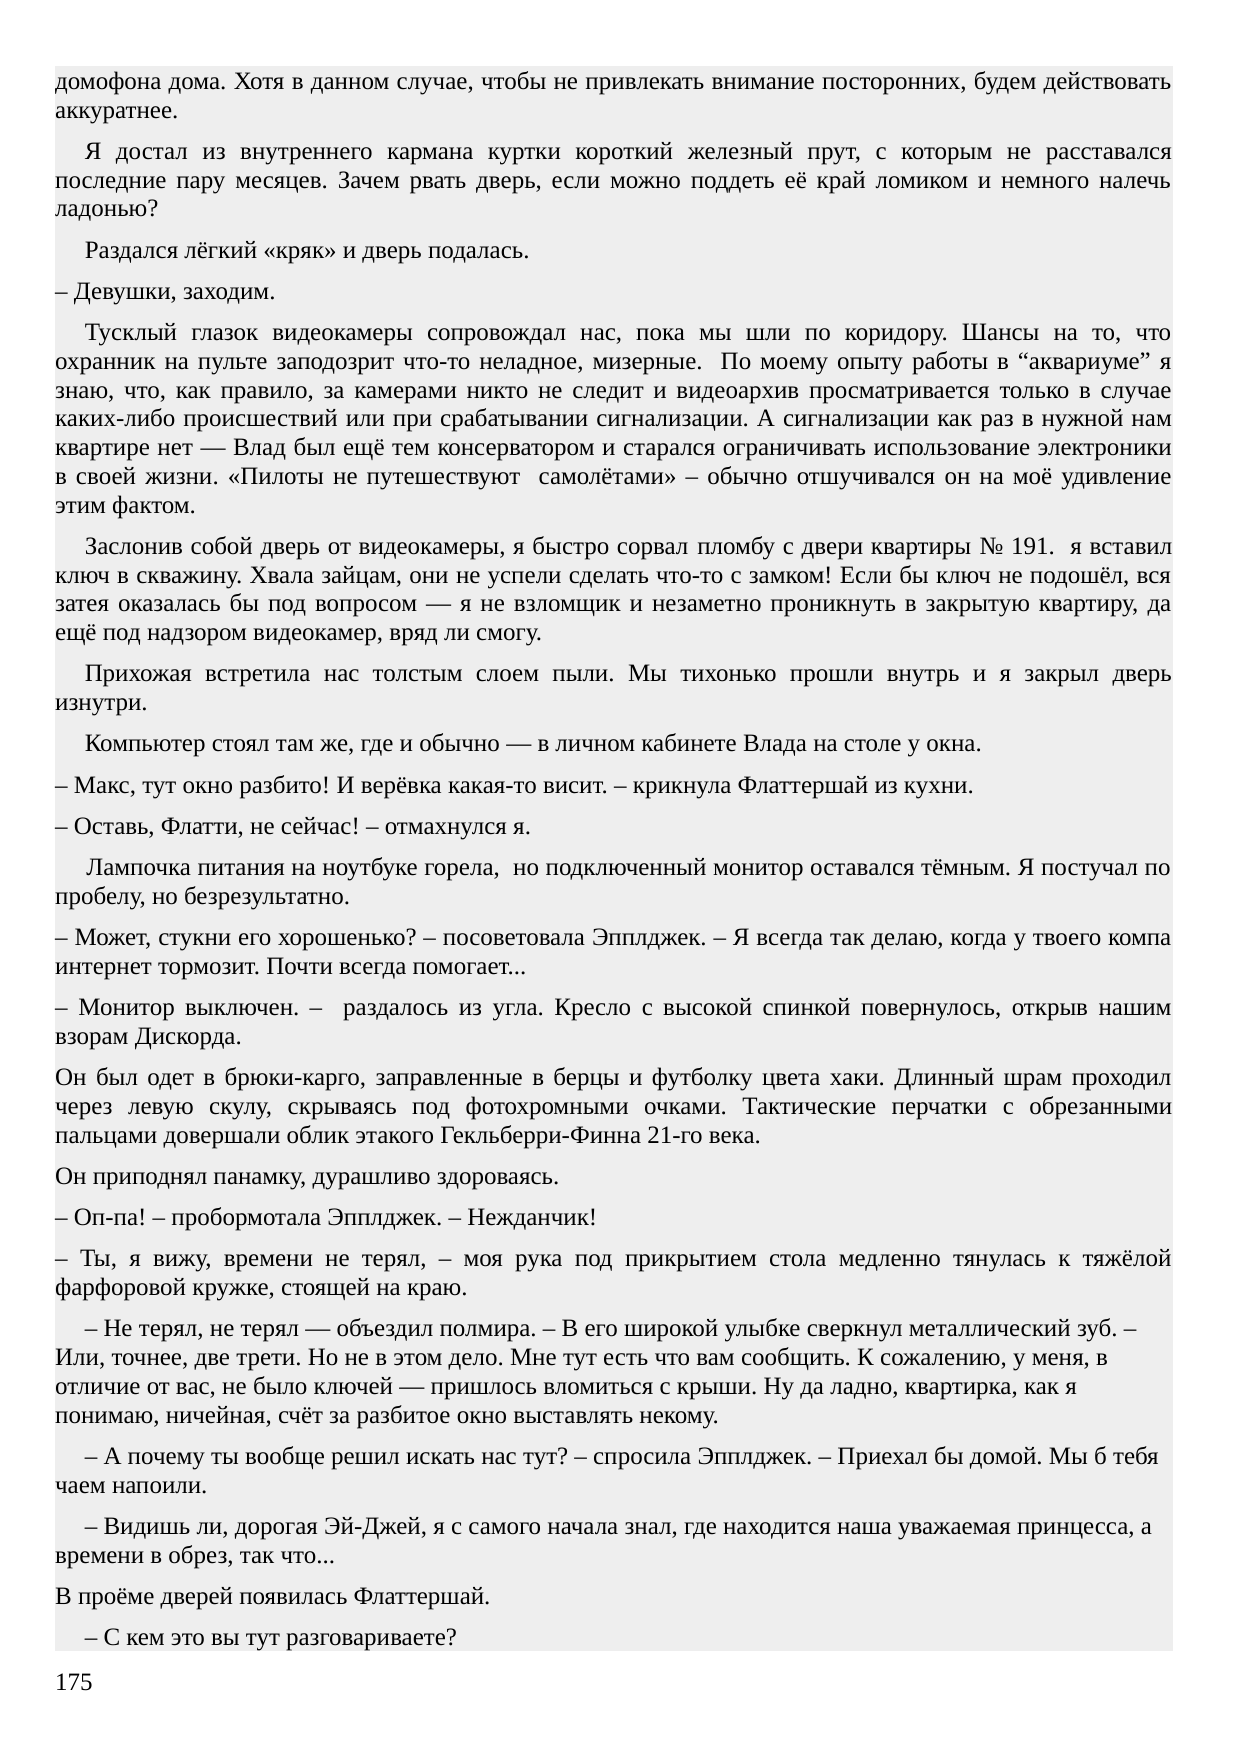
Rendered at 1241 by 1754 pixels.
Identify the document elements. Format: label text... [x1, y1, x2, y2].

text – Не терял, не терял — объездил полмира. – В его широкой улыбке сверкнул металлический зуб. – Или, точнее, две трети. Но не в этом дело. Мне тут есть что вам сообщить. К сожалению, у меня, в отличие от вас, не было ключей — пришлось вломиться с крыши. Ну да ладно, квартирка, как я понимаю, ничейная, счёт за разбитое окно выставлять некому. [55, 1313, 1173, 1428]
text – Оп-па! – пробормотала Эпплджек. – Нежданчик! [55, 1202, 1173, 1231]
text – Монитор выключен. – раздалось из угла. Кресло с высокой спинкой повернулось, открыв нашим взорам Дискорда. [55, 992, 1173, 1050]
text – Видишь ли, дорогая Эй-Джей, я с самого начала знал, где находится наша уважаемая принцесса, а времени в обрез, так что... [55, 1511, 1173, 1568]
text – С кем это вы тут разговариваете? [55, 1622, 1173, 1651]
text Заслонив собой дверь от видеокамеры, я быстро сорвал пломбу с двери квартиры № 191. я вставил ключ в скважину. Хвала зайцам, они не успели сделать что-то с замком! Если бы ключ не подошёл, вся затея оказалась бы под вопросом — я не взломщик и незаметно проникнуть в закрытую квартиру, да ещё под надзором видеокамер, вряд ли смогу. [55, 531, 1173, 646]
list домофона дома. Хотя в данном случае, чтобы не привлекать внимание посторонних, будем действовать аккуратнее. [55, 66, 1173, 123]
text – Девушки, заходим. [55, 276, 1173, 305]
text Компьютер стоял там же, где и обычно — в личном кабинете Влада на столе у окна. [55, 728, 1173, 757]
text – Ты, я вижу, времени не терял, – моя рука под прикрытием стола медленно тянулась к тяжёлой фарфоровой кружке, стоящей на краю. [55, 1243, 1173, 1301]
text Прихожая встретила нас толстым слоем пыли. Мы тихонько прошли внутрь и я закрыл дверь изнутри. [55, 658, 1173, 716]
text Я достал из внутреннего кармана куртки короткий железный прут, с которым не расставался последние пару месяцев. Зачем рвать дверь, если можно поддеть её край ломиком и немного налечь ладонью? [55, 136, 1173, 222]
text Тусклый глазок видеокамеры сопровождал нас, пока мы шли по коридору. Шансы на то, что охранник на пульте заподозрит что-то неладное, мизерные. По моему опыту работы в “аквариуме” я знаю, что, как правило, за камерами никто не следит и видеоархив просматривается только в случае каких-либо происшествий или при срабатывании сигнализации. А сигнализации как раз в нужной нам квартире нет — Влад был ещё тем консерватором и старался ограничивать использование электроники в своей жизни. «Пилоты не путешествуют самолётами» – обычно отшучивался он на моё удивление этим фактом. [55, 317, 1173, 518]
text – А почему ты вообще решил искать нас тут? – спросила Эпплджек. – Приехал бы домой. Мы б тебя чаем напоили. [55, 1441, 1173, 1498]
text В проёме дверей появилась Флаттершай. [55, 1581, 1173, 1610]
text Раздался лёгкий «кряк» и дверь подалась. [55, 235, 1173, 263]
text Он приподнял панамку, дурашливо здороваясь. [55, 1161, 1173, 1190]
text – Может, стукни его хорошенько? – посоветовала Эпплджек. – Я всегда так делаю, когда у твоего компа интернет тормозит. Почти всегда помогает... [55, 922, 1173, 980]
text – Оставь, Флатти, не сейчас! – отмахнулся я. [55, 811, 1173, 840]
text Он был одет в брюки-карго, заправленные в берцы и футболку цвета хаки. Длинный шрам проходил через левую скулу, скрываясь под фотохромными очками. Тактические перчатки с обрезанными пальцами довершали облик этакого Гекльберри-Финна 21-го века. [55, 1062, 1173, 1148]
text – Макс, тут окно разбито! И верёвка какая-то висит. – крикнула Флаттершай из кухни. [55, 770, 1173, 798]
text Лампочка питания на ноутбуке горела, но подключенный монитор оставался тёмным. Я постучал по пробелу, но безрезультатно. [55, 852, 1173, 910]
